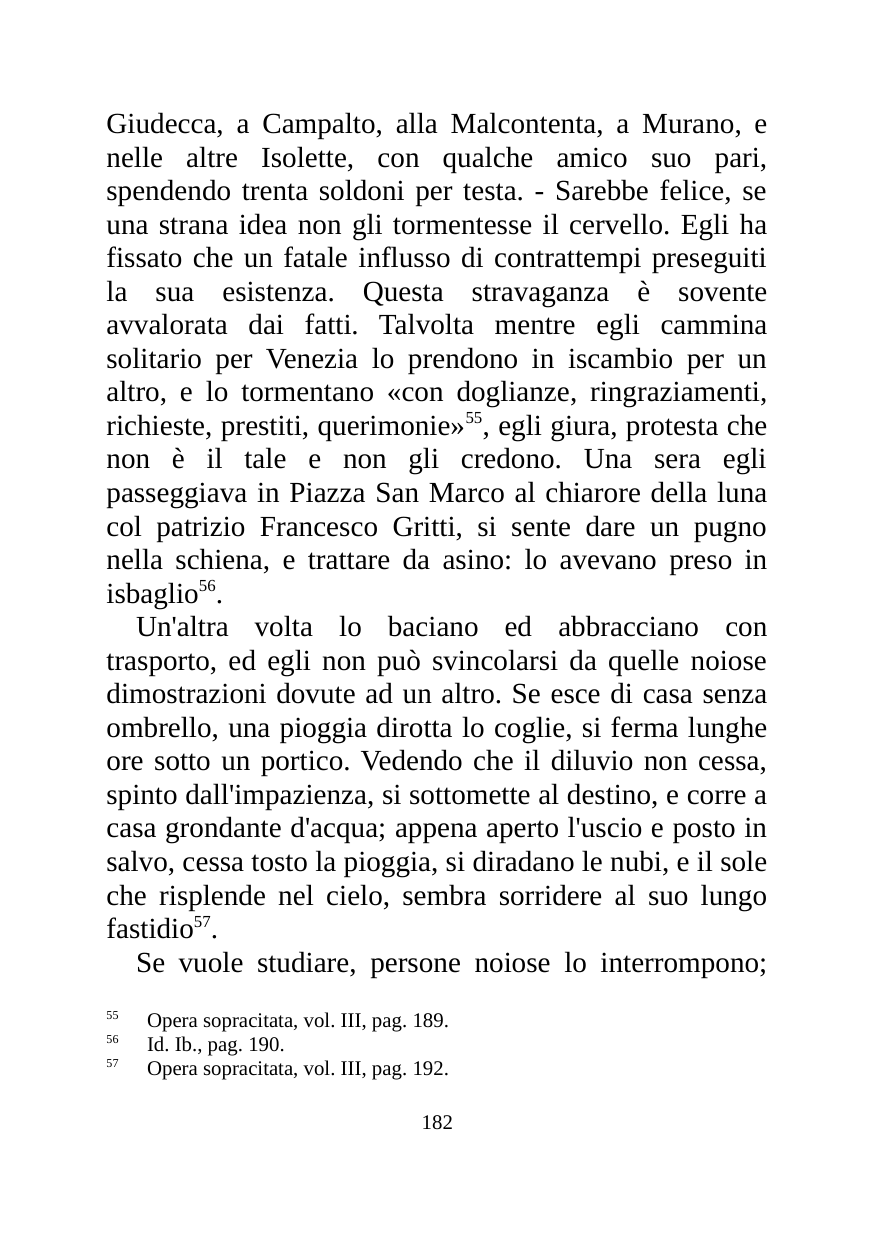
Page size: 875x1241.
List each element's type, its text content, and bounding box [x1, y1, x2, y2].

text Giudecca, a Campalto, alla Malcontenta, a Murano, e nelle altre Isolette, con qualche amico suo pari, spendendo trenta soldoni per testa. - Sarebbe felice, se una strana idea non gli tormentesse il cervello. Egli ha fissato che un fatale influsso di contrattempi preseguiti la sua esistenza. Questa stravaganza è sovente avvalorata dai fatti. Talvolta mentre egli cammina solitario per Venezia lo prendono in iscambio per un altro, e lo tormentano «con doglianze, ringraziamenti, richieste, prestiti, querimonie», egli giura, protesta che non è il tale e non gli credono. Una sera egli passeggiava in Piazza San Marco al chiarore della luna col patrizio Francesco Gritti, si sente dare un pugno nella schiena, e trattare da asino: lo avevano preso in isbaglio. [106, 106, 768, 609]
text Opera sopracitata, vol. III, pag. 192. [106, 1056, 768, 1080]
text Se vuole studiare, persone noiose lo interrompono; [106, 945, 768, 978]
text Id. Ib., pag. 190. [106, 1032, 768, 1056]
text Opera sopracitata, vol. III, pag. 189. [106, 1008, 768, 1032]
text Un'altra volta lo baciano ed abbracciano con trasporto, ed egli non può svincolarsi da quelle noiose dimostrazioni dovute ad un altro. Se esce di casa senza ombrello, una pioggia dirotta lo coglie, si ferma lunghe ore sotto un portico. Vedendo che il diluvio non cessa, spinto dall'impazienza, si sottomette al destino, e corre a casa grondante d'acqua; appena aperto l'uscio e posto in salvo, cessa tosto la pioggia, si diradano le nubi, e il sole che risplende nel cielo, sembra sorridere al suo lungo fastidio. [106, 609, 768, 945]
